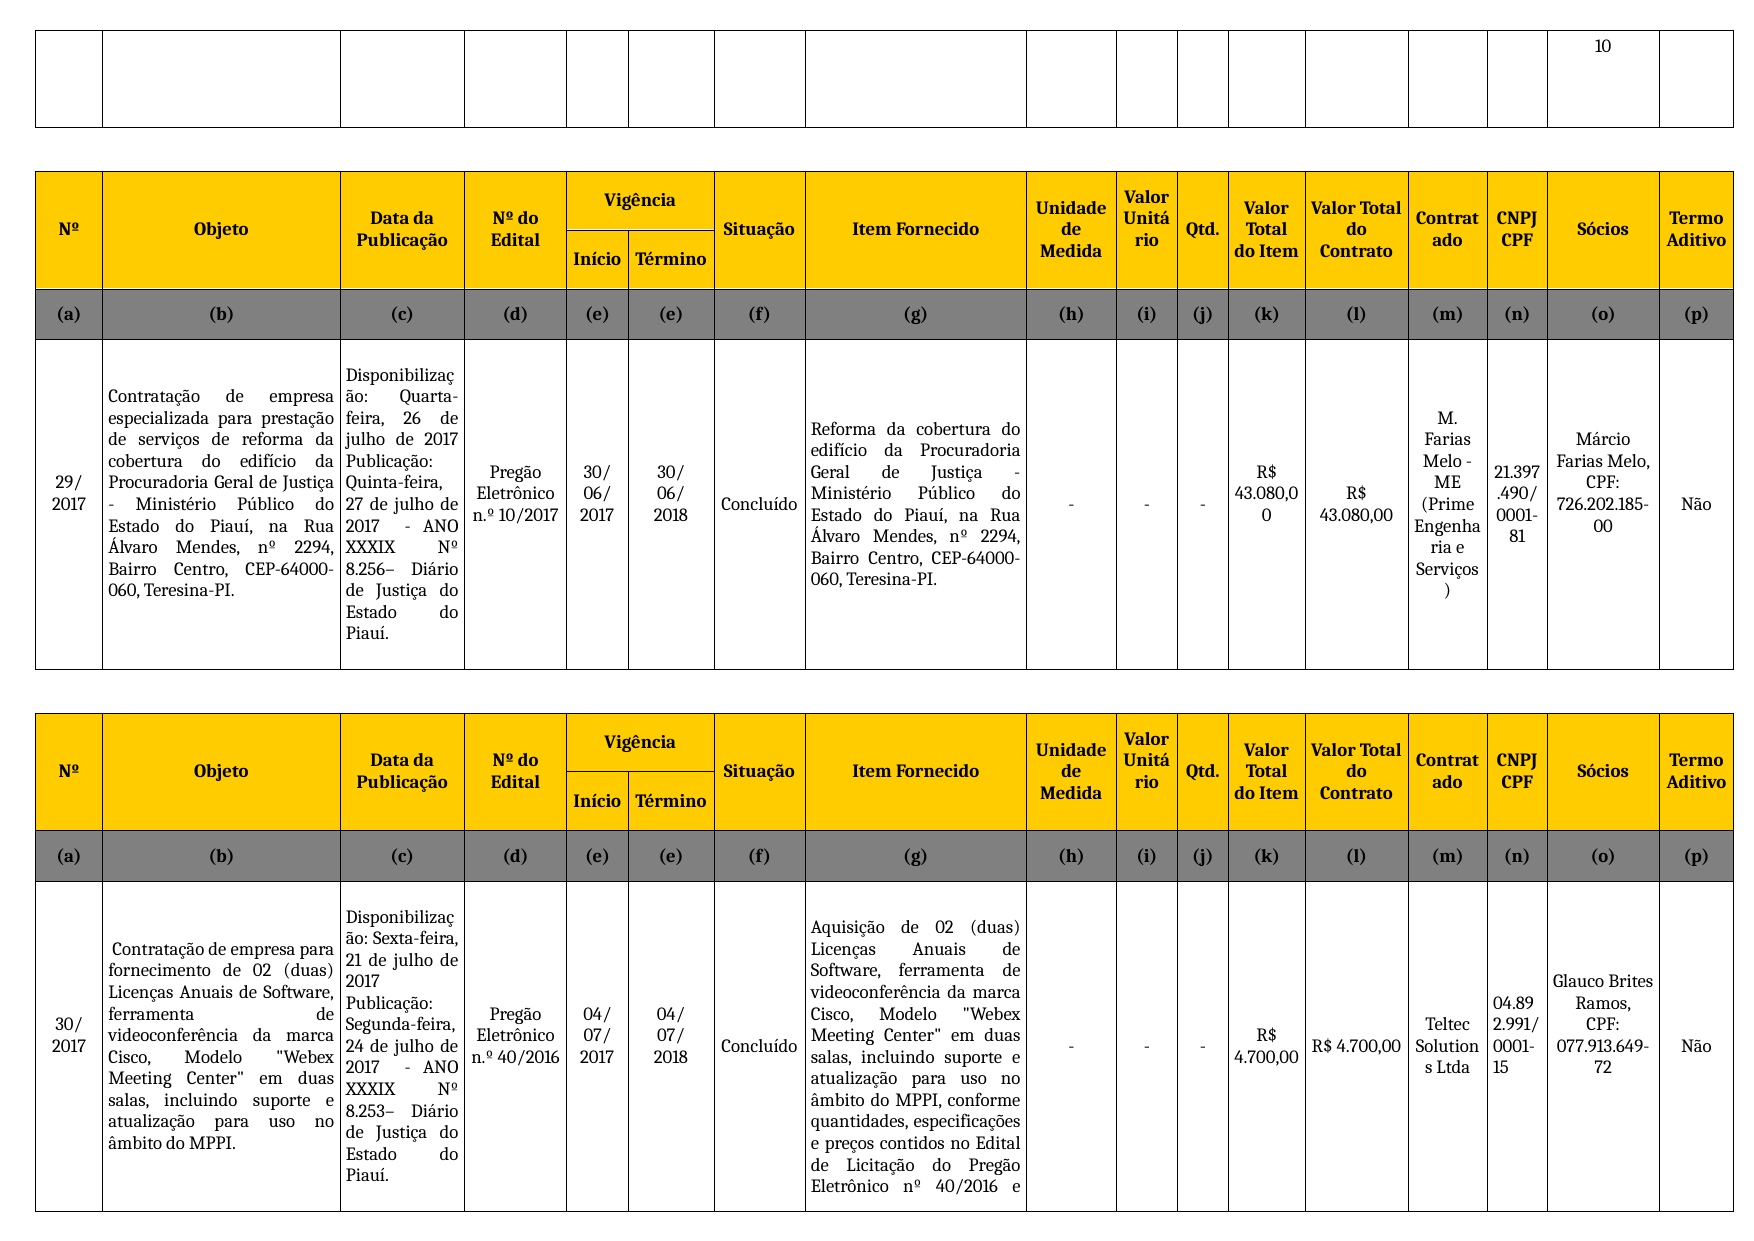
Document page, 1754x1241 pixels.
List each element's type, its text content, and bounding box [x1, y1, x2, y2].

table_cell R$ 43.080,00 [1306, 340, 1408, 669]
table_cell (j) [1178, 290, 1228, 339]
table_header Nº [36, 714, 102, 830]
table_cell (e) [629, 290, 714, 339]
table_header Situação [715, 172, 805, 288]
table_header CNPJ CPF [1488, 172, 1547, 288]
table_header Objeto [103, 172, 340, 288]
table_cell 04.892.991/0001-15 [1488, 882, 1547, 1211]
table_header Item Fornecido [806, 714, 1026, 830]
table_cell (a) [36, 290, 102, 339]
table_cell R$ 43.080,00 [1229, 340, 1305, 669]
table_header Data da Publicação [341, 172, 464, 288]
table_cell Pregão Eletrônico n.º 10/2017 [465, 340, 566, 669]
table_header Nº do Edital [465, 714, 566, 830]
table_cell - [1117, 31, 1177, 127]
table_cell (p) [1660, 831, 1733, 881]
table_cell (l) [1306, 831, 1408, 881]
table_cell (g) [806, 831, 1026, 881]
table_cell - [1027, 882, 1116, 1211]
table_header Valor Total do Item [1229, 172, 1305, 288]
table_cell (f) [715, 290, 805, 339]
table_cell (k) [1229, 290, 1305, 339]
table_cell [1488, 31, 1547, 127]
table_cell (h) [1027, 290, 1116, 339]
table_cell (c) [341, 290, 464, 339]
table_header Data da Publicação [341, 714, 464, 830]
table_cell Término [629, 772, 714, 830]
table_cell - [1027, 340, 1116, 669]
table_cell (i) [1117, 831, 1177, 881]
table_cell Não [1660, 882, 1733, 1211]
table_cell (e) [629, 831, 714, 881]
table_cell - [1027, 31, 1116, 127]
table_cell Início [567, 772, 628, 830]
table_cell (m) [1409, 831, 1487, 881]
table_cell (i) [1117, 290, 1177, 339]
table_cell M. Farias Melo - ME (Prime Engenharia e Serviços) [1409, 340, 1487, 669]
table_cell [1409, 31, 1487, 127]
table_cell (k) [1229, 831, 1305, 881]
table_cell (j) [1178, 831, 1228, 881]
table_cell [1306, 31, 1408, 127]
table_cell (d) [465, 831, 566, 881]
table_cell 04/ 07/ 2018 [629, 882, 714, 1211]
table_header Valor Total do Contrato [1306, 172, 1408, 288]
table_header Termo Aditivo [1660, 172, 1733, 288]
table_cell Disponibilização: Sexta-feira, 21 de julho de 2017 Publicação: Segunda-feira, 24 de julho de 2017 - ANO XXXIX Nº 8.253– Diário de Justiça do Estado do Piauí. [341, 882, 464, 1211]
table_cell (n) [1488, 290, 1547, 339]
table_header Unidade de Medida [1027, 714, 1116, 830]
table_cell [567, 31, 628, 127]
table_cell Pregão Eletrônico n.º 40/2016 [465, 882, 566, 1211]
table_cell (e) [567, 831, 628, 881]
table_header Objeto [103, 714, 340, 830]
table_cell Teltec Solutions Ltda [1409, 882, 1487, 1211]
table_cell - [1117, 340, 1177, 669]
table_header Qtd. [1178, 714, 1228, 830]
table_cell (e) [567, 290, 628, 339]
table_cell Término [629, 231, 714, 288]
table_cell (o) [1548, 290, 1659, 339]
table_cell (m) [1409, 290, 1487, 339]
table_cell (l) [1306, 290, 1408, 339]
table_cell [1660, 31, 1733, 127]
table_cell Disponibilização: Quarta-feira, 26 de julho de 2017 Publicação: Quinta-feira, 27 de julho de 2017 - ANO XXXIX Nº 8.256– Diário de Justiça do Estado do Piauí. [341, 340, 464, 669]
table_cell (a) [36, 831, 102, 881]
table_cell [715, 31, 805, 127]
table_header Valor Unitário [1117, 172, 1177, 288]
table_header Vigência [567, 172, 714, 229]
table_header Sócios [1548, 714, 1659, 830]
table_header Situação [715, 714, 805, 830]
table_cell [629, 31, 714, 127]
table_cell Reforma da cobertura do edifício da Procuradoria Geral de Justiça - Ministério Público do Estado do Piauí, na Rua Álvaro Mendes, nº 2294, Bairro Centro, CEP-64000-060, Teresina-PI. [806, 340, 1026, 669]
table_cell (g) [806, 290, 1026, 339]
table_cell - [1178, 882, 1228, 1211]
table_cell 29/ 2017 [36, 340, 102, 669]
table_cell - [1178, 340, 1228, 669]
table_cell 30/ 2017 [36, 882, 102, 1211]
table_header Sócios [1548, 172, 1659, 288]
table_cell (b) [103, 831, 340, 881]
table_header Item Fornecido [806, 172, 1026, 288]
table_header Valor Total do Contrato [1306, 714, 1408, 830]
table_header Termo Aditivo [1660, 714, 1733, 830]
table_cell (d) [465, 290, 566, 339]
table_cell [465, 31, 566, 127]
table_cell Não [1660, 340, 1733, 669]
table_cell [341, 31, 464, 127]
table_cell - [1178, 31, 1228, 127]
table_cell Aquisição de 02 (duas) Licenças Anuais de Software, ferramenta de videoconferência da marca Cisco, Modelo "Webex Meeting Center" em duas salas, incluindo suporte e atualização para uso no âmbito do MPPI, conforme quantidades, especificações e preços contidos no Edital de Licitação do Pregão Eletrônico nº 40/2016 e [806, 882, 1026, 1211]
table_cell 30/ 06/ 2017 [567, 340, 628, 669]
table_cell (b) [103, 290, 340, 339]
table_cell Márcio Farias Melo, CPF: 726.202.185-00 [1548, 340, 1659, 669]
table_header Valor Unitário [1117, 714, 1177, 830]
table_cell 10 [1548, 31, 1659, 127]
table_cell Glauco Brites Ramos, CPF: 077.913.649-72 [1548, 882, 1659, 1211]
table_header Qtd. [1178, 172, 1228, 288]
table_cell Início [567, 231, 628, 288]
table_cell [36, 31, 102, 127]
table_cell - [1117, 882, 1177, 1211]
table_cell (c) [341, 831, 464, 881]
table_header Unidade de Medida [1027, 172, 1116, 288]
table_cell (f) [715, 831, 805, 881]
table_cell [103, 31, 340, 127]
table_cell Contratação de empresa especializada para prestação de serviços de reforma da cobertura do edifício da Procuradoria Geral de Justiça - Ministério Público do Estado do Piauí, na Rua Álvaro Mendes, nº 2294, Bairro Centro, CEP-64000-060, Teresina-PI. [103, 340, 340, 669]
table_cell 21.397.490/0001-81 [1488, 340, 1547, 669]
table_header Nº do Edital [465, 172, 566, 288]
table_header Contratado [1409, 172, 1487, 288]
table_header Nº [36, 172, 102, 288]
table_header Vigência [567, 714, 714, 771]
table_cell [806, 31, 1026, 127]
table_cell 30/ 06/ 2018 [629, 340, 714, 669]
table_cell [1229, 31, 1305, 127]
table_cell Concluído [715, 340, 805, 669]
table_header Valor Total do Item [1229, 714, 1305, 830]
table_header CNPJ CPF [1488, 714, 1547, 830]
table_cell Concluído [715, 882, 805, 1211]
table_header Contratado [1409, 714, 1487, 830]
table_cell (o) [1548, 831, 1659, 881]
table_cell R$ 4.700,00 [1229, 882, 1305, 1211]
table_cell (h) [1027, 831, 1116, 881]
table_cell 04/ 07/ 2017 [567, 882, 628, 1211]
table_cell (p) [1660, 290, 1733, 339]
table_cell R$ 4.700,00 [1306, 882, 1408, 1211]
table_cell (n) [1488, 831, 1547, 881]
table_cell Contratação de empresa para fornecimento de 02 (duas) Licenças Anuais de Software, ferramenta de videoconferência da marca Cisco, Modelo "Webex Meeting Center" em duas salas, incluindo suporte e atualização para uso no âmbito do MPPI. [103, 882, 340, 1211]
